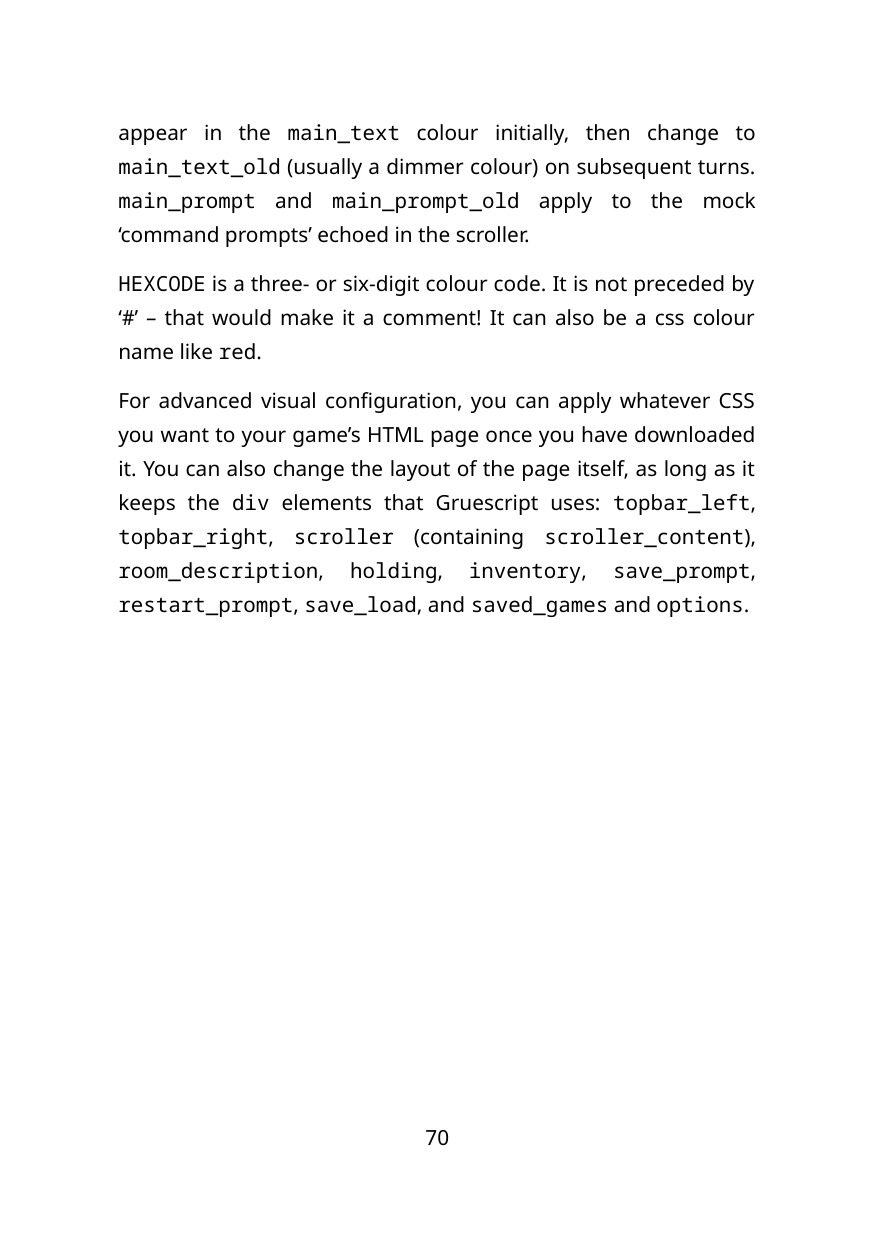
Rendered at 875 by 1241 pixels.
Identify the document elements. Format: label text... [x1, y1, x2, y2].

text For advanced visual configuration, you can apply whatever CSS you want to your game’s HTML page once you have downloaded it. You can also change the layout of the page itself, as long as it keeps the div elements that Gruescript uses: topbar_left, topbar_right, scroller (containing scroller_content), room_description, holding, inventory, save_prompt, restart_prompt, save_load, and saved_games and options. [118, 386, 756, 618]
text appear in the main_text colour initially, then change to main_text_old (usually a dimmer colour) on subsequent turns. main_prompt and main_prompt_old apply to the mock ‘command prompts’ echoed in the scroller. [118, 118, 756, 249]
text HEXCODE is a three- or six-digit colour code. It is not preceded by ‘#’ – that would make it a comment! It can also be a css colour name like red. [118, 269, 756, 366]
